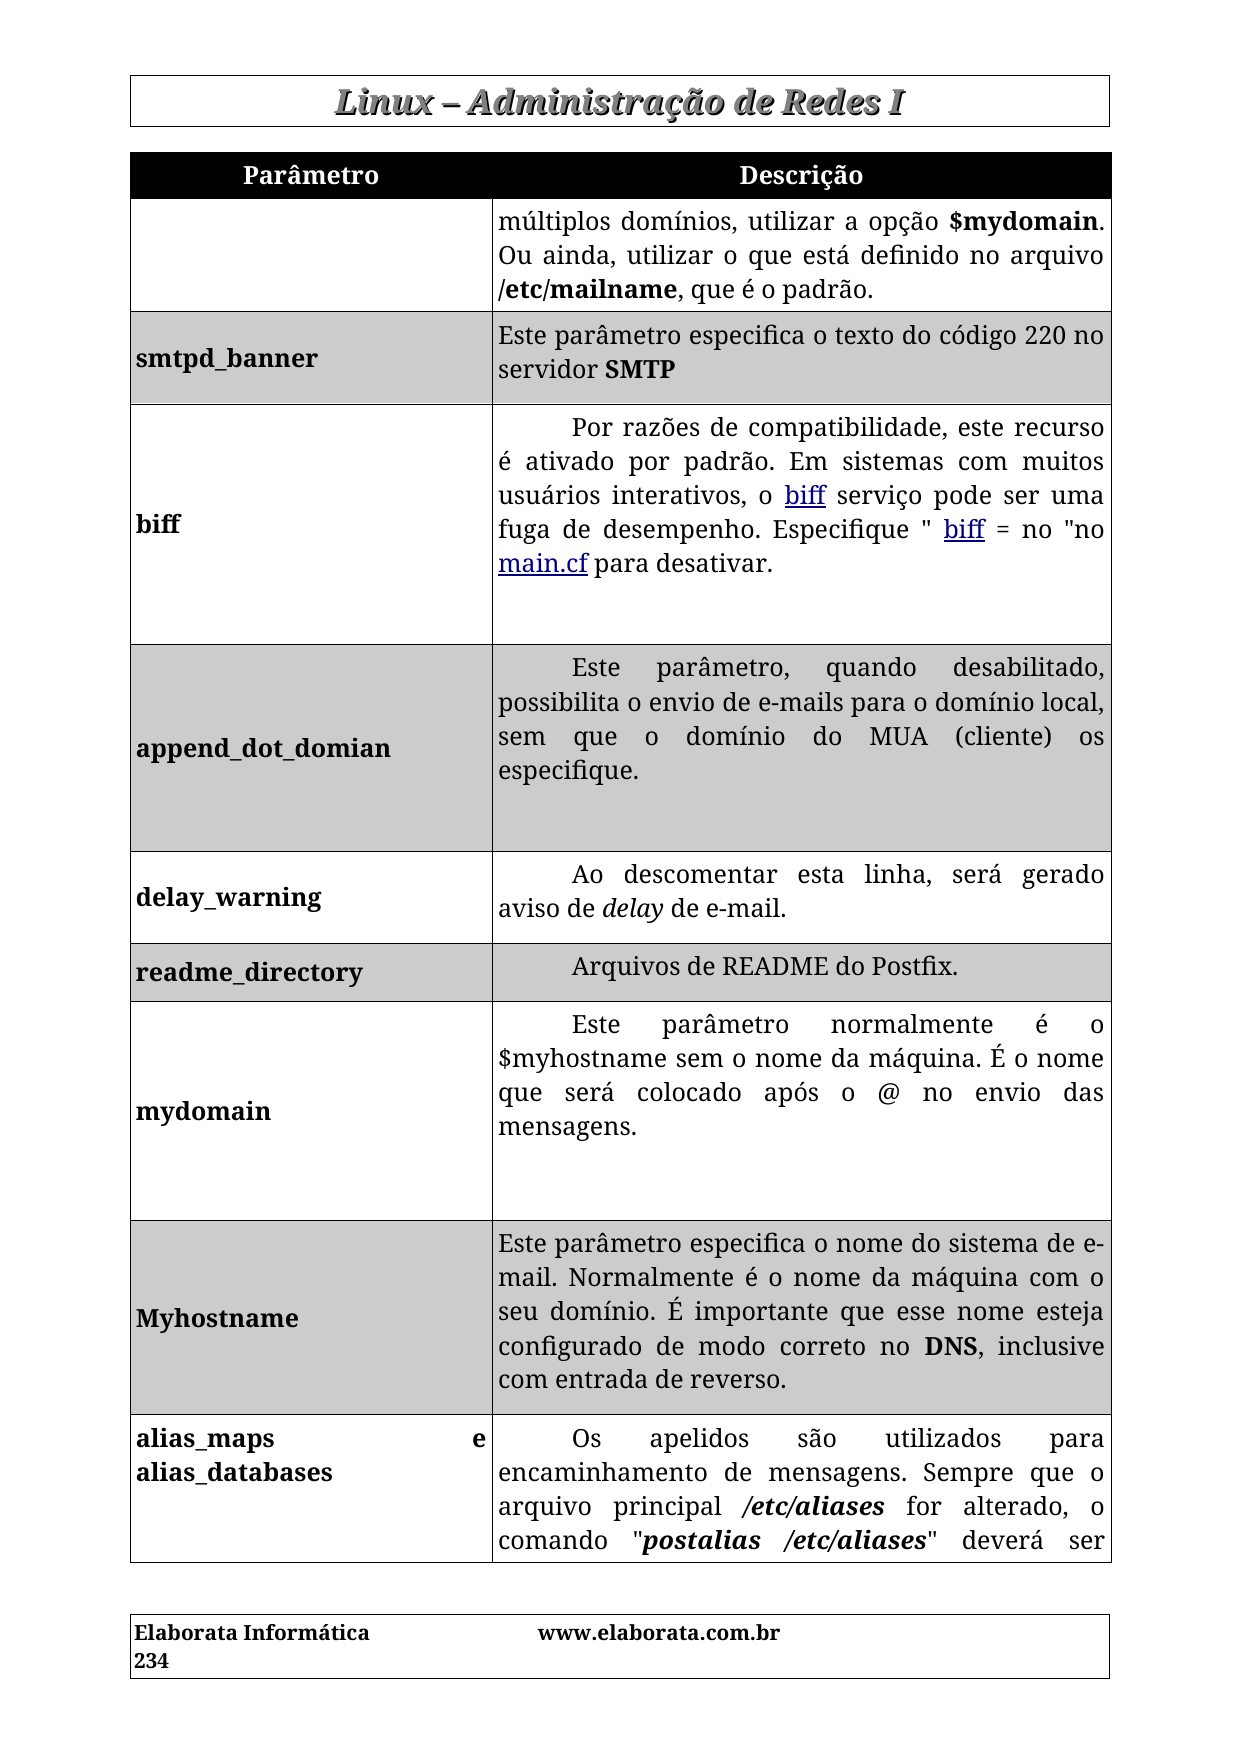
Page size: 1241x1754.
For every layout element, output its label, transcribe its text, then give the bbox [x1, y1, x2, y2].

table_cell [131, 199, 492, 311]
table_cell Este parâmetro especifica o nome do sistema de e-mail. Normalmente é o nome da máquina com o seu domínio. É importante que esse nome esteja configurado de modo correto no DNS, inclusive com entrada de reverso. [493, 1221, 1111, 1414]
table_cell delay_warning [131, 852, 492, 943]
table_cell Este parâmetro especifica o texto do código 220 no servidor SMTP [493, 312, 1111, 403]
table_cell alias_maps e alias_databases [131, 1415, 492, 1562]
table_cell mydomain [131, 1002, 492, 1220]
table_cell Myhostname [131, 1221, 492, 1414]
table_cell Os apelidos são utilizados para encaminhamento de mensagens. Sempre que o arquivo principal /etc/aliases for alterado, o comando "postalias /etc/aliases" deverá ser [493, 1415, 1111, 1562]
table_cell smtpd_banner [131, 312, 492, 403]
table_cell Este parâmetro, quando desabilitado, possibilita o envio de e-mails para o domínio local, sem que o domínio do MUA (cliente) os especifique. [493, 645, 1111, 851]
table_cell Por razões de compatibilidade, este recurso é ativado por padrão. Em sistemas com muitos usuários interativos, o biff serviço pode ser uma fuga de desempenho. Especifique " biff = no "no main.cf para desativar. [493, 405, 1111, 644]
table_cell Arquivos de README do Postfix. [493, 944, 1111, 1001]
table_cell múltiplos domínios, utilizar a opção $mydomain. Ou ainda, utilizar o que está definido no arquivo /etc/mailname, que é o padrão. [493, 199, 1111, 311]
table_cell readme_directory [131, 944, 492, 1001]
table_cell biff [131, 405, 492, 644]
table_cell Ao descomentar esta linha, será gerado aviso de delay de e-mail. [493, 852, 1111, 943]
table_header Descrição [492, 153, 1111, 198]
table_cell append_dot_domian [131, 645, 492, 851]
table_cell Este parâmetro normalmente é o $myhostname sem o nome da máquina. É o nome que será colocado após o @ no envio das mensagens. [493, 1002, 1111, 1220]
table_header Parâmetro [131, 153, 492, 198]
